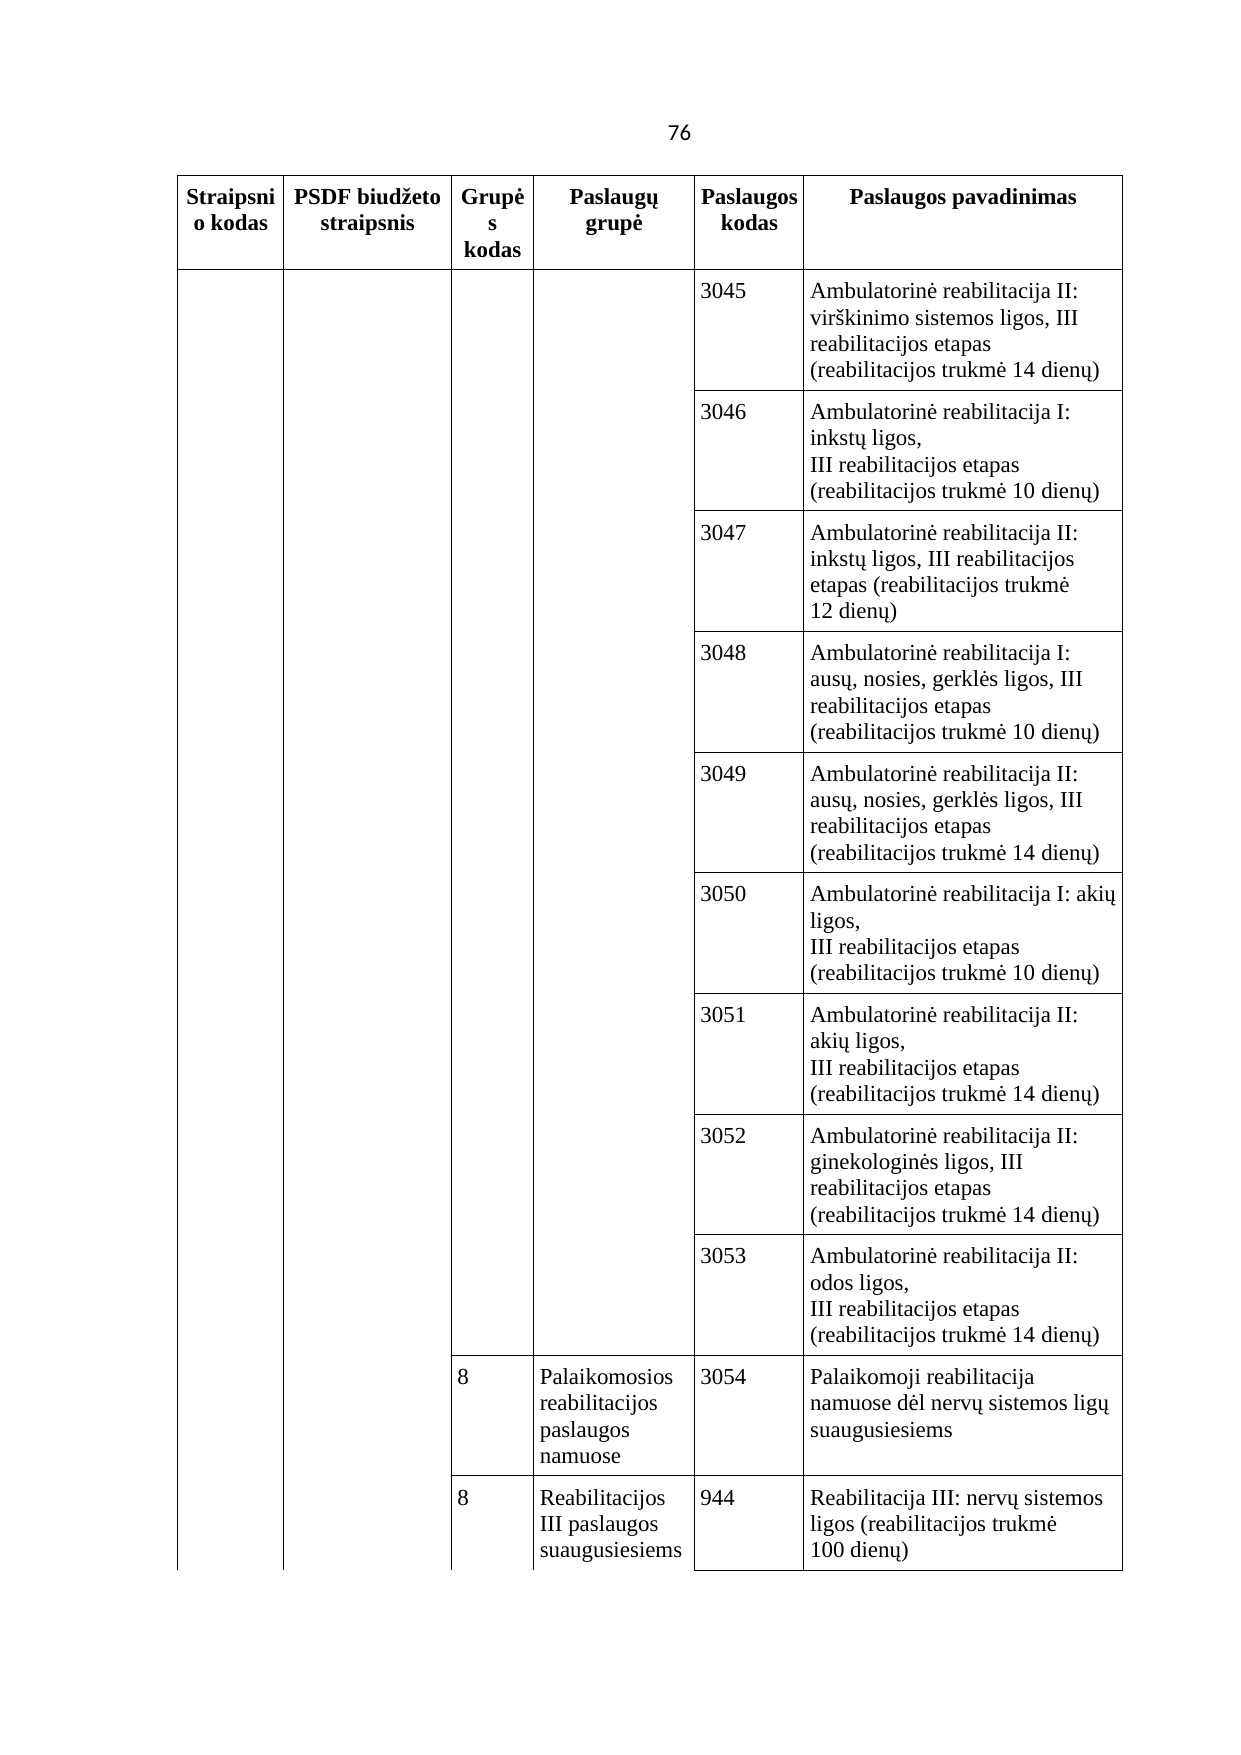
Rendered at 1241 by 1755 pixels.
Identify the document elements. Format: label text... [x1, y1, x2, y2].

table_cell 3048 [695, 632, 803, 752]
table_cell [178, 1234, 283, 1355]
table_cell Reabilitacija III: nervų sistemos ligos (reabilitacijos trukmė 100 dienų) [804, 1476, 1122, 1570]
table_cell [284, 631, 451, 752]
table_cell [534, 390, 694, 510]
table_cell 3046 [695, 391, 803, 510]
table_cell 8 [452, 1356, 533, 1475]
table_cell 3047 [695, 511, 803, 631]
table_header PSDF biudžeto straipsnis [284, 176, 451, 269]
table_cell Palaikomosios reabilitacijos paslaugos namuose [534, 1356, 694, 1475]
table_cell [178, 510, 283, 631]
table_cell [452, 993, 533, 1113]
table_cell [452, 1234, 533, 1355]
table_cell [534, 752, 694, 872]
table_cell [178, 872, 283, 993]
table_cell [284, 270, 451, 390]
table_cell [178, 390, 283, 510]
table_cell Palaikomoji reabilitacija namuose dėl nervų sistemos ligų suaugusiesiems [804, 1356, 1122, 1475]
table_cell [452, 631, 533, 752]
table_cell Ambulatorinė reabilitacija I: akių ligos, III reabilitacijos etapas (reabilitacijos trukmė 10 dienų) [804, 873, 1122, 993]
table_cell Ambulatorinė reabilitacija II: ginekologinės ligos, III reabilitacijos etapas (reabilitacijos trukmė 14 dienų) [804, 1115, 1122, 1234]
table_cell [284, 872, 451, 993]
table_cell Reabilitacijos III paslaugos suaugusiesiems [534, 1476, 694, 1570]
table_cell [284, 1355, 451, 1475]
table_cell Ambulatorinė reabilitacija II: inkstų ligos, III reabilitacijos etapas (reabilitacijos trukmė 12 dienų) [804, 511, 1122, 631]
table_cell 8 [452, 1476, 533, 1570]
table_cell [284, 1475, 451, 1570]
table_cell [534, 993, 694, 1113]
table_cell Ambulatorinė reabilitacija II: virškinimo sistemos ligos, III reabilitacijos etapas (reabilitacijos trukmė 14 dienų) [804, 270, 1122, 390]
table_cell [178, 1114, 283, 1234]
table_cell [284, 993, 451, 1113]
table_cell [178, 1475, 283, 1570]
table_cell [452, 872, 533, 993]
table_cell [178, 1355, 283, 1475]
table_cell 3054 [695, 1356, 803, 1475]
table_cell 3051 [695, 994, 803, 1113]
table_cell Ambulatorinė reabilitacija II: odos ligos, III reabilitacijos etapas (reabilitacijos trukmė 14 dienų) [804, 1235, 1122, 1355]
table_cell [284, 1114, 451, 1234]
table_cell 3045 [695, 270, 803, 390]
table_cell Ambulatorinė reabilitacija I: inkstų ligos, III reabilitacijos etapas (reabilitacijos trukmė 10 dienų) [804, 391, 1122, 510]
table_cell 3049 [695, 753, 803, 872]
table_cell [534, 510, 694, 631]
table_cell [452, 270, 533, 390]
table_cell Ambulatorinė reabilitacija I: ausų, nosies, gerklės ligos, III reabilitacijos etapas (reabilitacijos trukmė 10 dienų) [804, 632, 1122, 752]
table_cell [284, 1234, 451, 1355]
table_header Paslaugos kodas [695, 176, 803, 269]
table_cell [284, 752, 451, 872]
table_cell [178, 752, 283, 872]
table_cell [452, 390, 533, 510]
table_cell 3050 [695, 873, 803, 993]
table_cell Ambulatorinė reabilitacija II: akių ligos, III reabilitacijos etapas (reabilitacijos trukmė 14 dienų) [804, 994, 1122, 1113]
table_header Grupės kodas [452, 176, 533, 269]
table_cell [534, 270, 694, 390]
table_cell [452, 510, 533, 631]
table_cell [178, 993, 283, 1113]
table_cell [534, 1114, 694, 1234]
table_cell 3052 [695, 1115, 803, 1234]
table_cell Ambulatorinė reabilitacija II: ausų, nosies, gerklės ligos, III reabilitacijos etapas (reabilitacijos trukmė 14 dienų) [804, 753, 1122, 872]
table_cell [534, 872, 694, 993]
table_header Paslaugos pavadinimas [804, 176, 1122, 269]
table_cell [284, 390, 451, 510]
table_header Paslaugų grupė [534, 176, 694, 269]
table_cell [452, 1114, 533, 1234]
table_cell [178, 631, 283, 752]
table_cell [534, 1234, 694, 1355]
table_cell [452, 752, 533, 872]
table_cell [534, 631, 694, 752]
table_cell 3053 [695, 1235, 803, 1355]
table_cell [284, 510, 451, 631]
table_header Straipsnio kodas [178, 176, 283, 269]
table_cell [178, 270, 283, 390]
table_cell 944 [695, 1476, 803, 1570]
